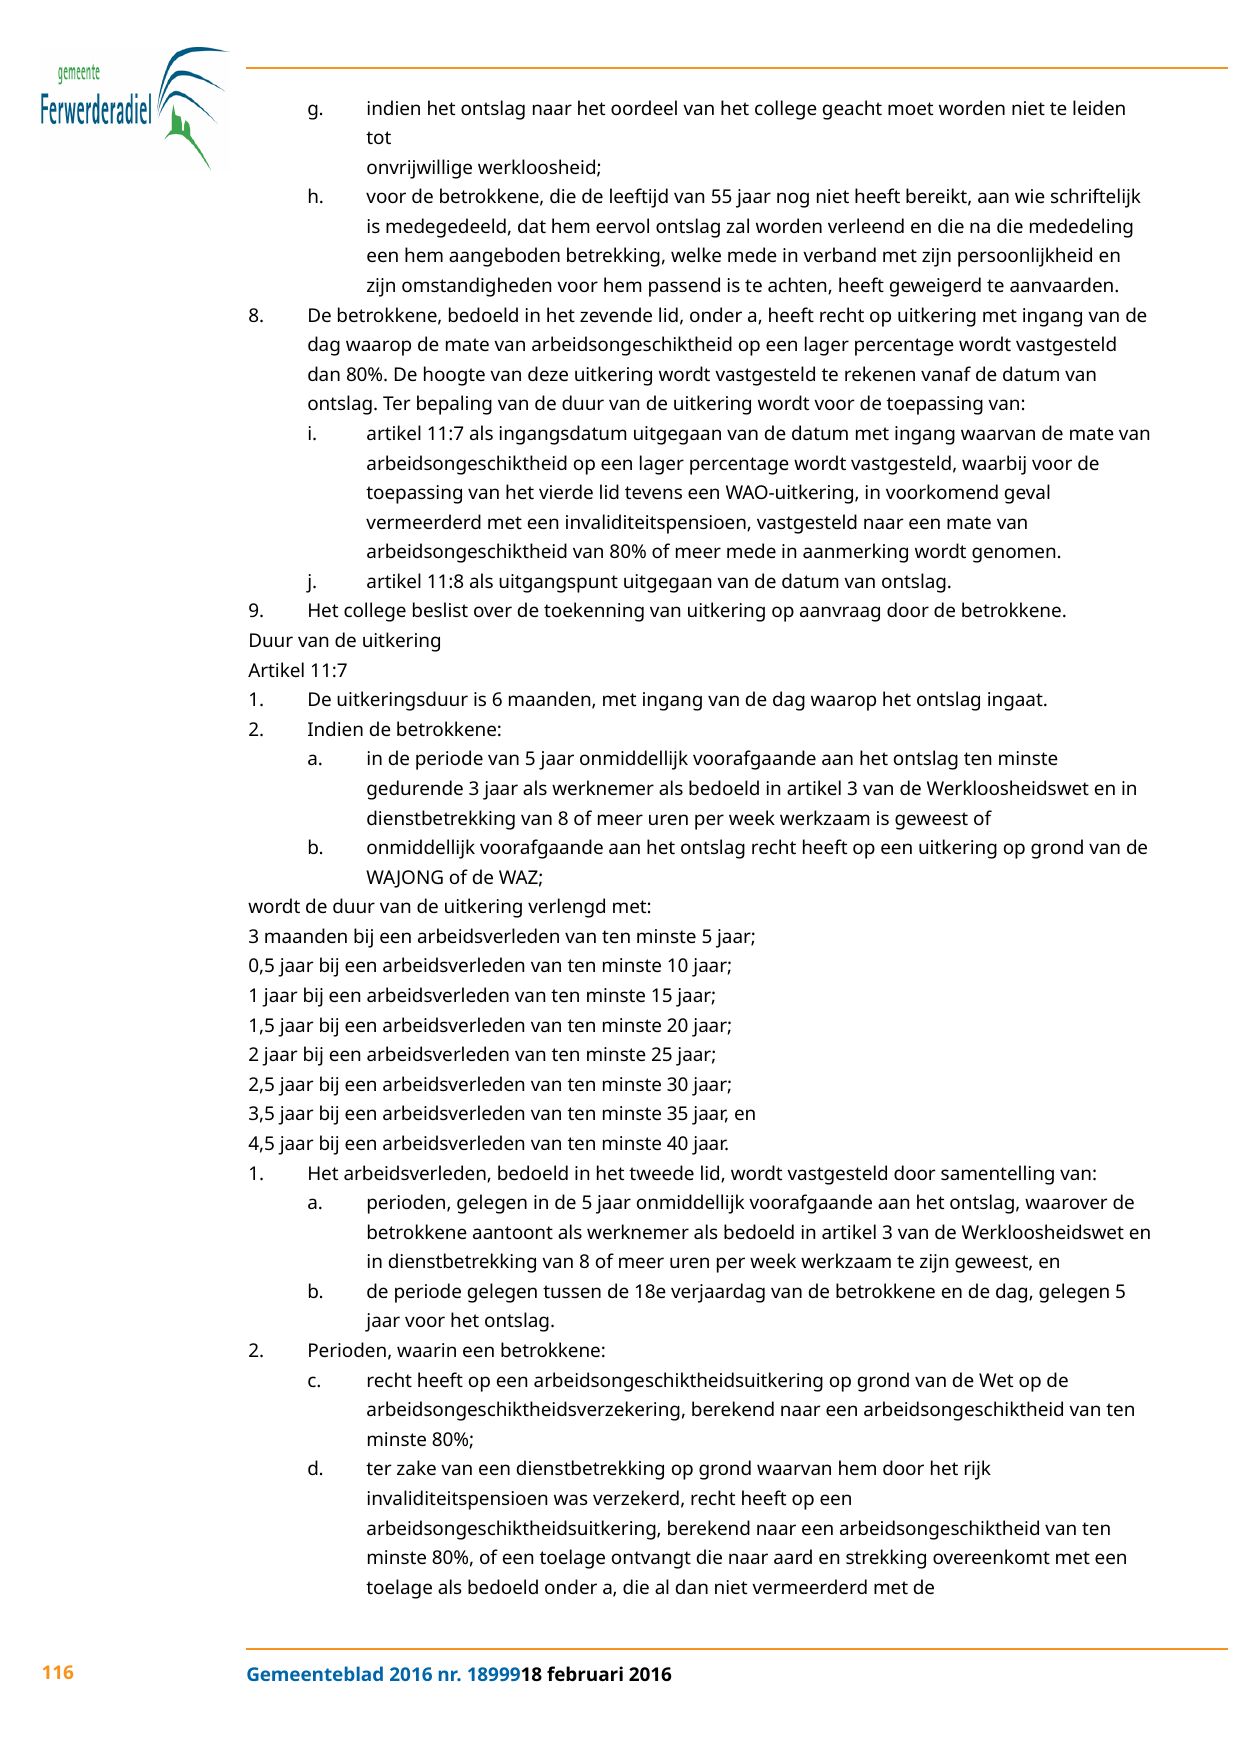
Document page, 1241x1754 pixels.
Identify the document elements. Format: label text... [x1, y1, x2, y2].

text wordt de duur van de uitkering verlengd met: [248, 893, 1152, 919]
list perioden, gelegen in de 5 jaar onmiddellijk voorafgaande aan het ontslag, waarover de betrokkene aantoont als werknemer als bedoeld in artikel 3 van de Werkloosheidswet en in dienstbetrekking van 8 of meer uren per week werkzaam te zijn geweest, en [307, 1189, 1152, 1274]
text Duur van de uitkering [248, 627, 1152, 653]
text 1 jaar bij een arbeidsverleden van ten minste 15 jaar; [248, 982, 1152, 1008]
list in de periode van 5 jaar onmiddellijk voorafgaande aan het ontslag ten minste gedurende 3 jaar als werknemer als bedoeld in artikel 3 van de Werkloosheidswet en in dienstbetrekking van 8 of meer uren per week werkzaam is geweest of [307, 746, 1152, 831]
list Het arbeidsverleden, bedoeld in het tweede lid, wordt vastgesteld door samentelling van: [248, 1160, 1152, 1186]
list De uitkeringsduur is 6 maanden, met ingang van de dag waarop het ontslag ingaat. [248, 686, 1152, 712]
list recht heeft op een arbeidsongeschiktheidsuitkering op grond van de Wet op de arbeidsongeschiktheidsverzekering, berekend naar een arbeidsongeschiktheid van ten minste 80%; [307, 1367, 1152, 1452]
list indien het ontslag naar het oordeel van het college geacht moet worden niet te leiden tot [307, 95, 1152, 150]
list Indien de betrokkene: [248, 716, 1152, 742]
list onmiddellijk voorafgaande aan het ontslag recht heeft op een uitkering op grond van de WAJONG of de WAZ; [307, 834, 1152, 890]
text 4,5 jaar bij een arbeidsverleden van ten minste 40 jaar. [248, 1130, 1152, 1156]
list De betrokkene, bedoeld in het zevende lid, onder a, heeft recht op uitkering met ingang van de dag waarop de mate van arbeidsongeschiktheid op een lager percentage wordt vastgesteld dan 80%. De hoogte van deze uitkering wordt vastgesteld te rekenen vanaf de datum van ontslag. Ter bepaling van de duur van de uitkering wordt voor de toepassing van: [248, 302, 1152, 416]
text 2 jaar bij een arbeidsverleden van ten minste 25 jaar; [248, 1041, 1152, 1067]
text 0,5 jaar bij een arbeidsverleden van ten minste 10 jaar; [248, 953, 1152, 978]
list de periode gelegen tussen de 18e verjaardag van de betrokkene en de dag, gelegen 5 jaar voor het ontslag. [307, 1278, 1152, 1333]
list Het college beslist over de toekenning van uitkering op aanvraag door de betrokkene. [248, 598, 1152, 623]
text 3,5 jaar bij een arbeidsverleden van ten minste 35 jaar, en [248, 1101, 1152, 1126]
list artikel 11:8 als uitgangspunt uitgegaan van de datum van ontslag. [307, 568, 1152, 594]
list onvrijwillige werkloosheid; [307, 154, 1152, 180]
text Artikel 11:7 [248, 657, 1152, 683]
list artikel 11:7 als ingangsdatum uitgegaan van de datum met ingang waarvan de mate van arbeidsongeschiktheid op een lager percentage wordt vastgesteld, waarbij voor de toepassing van het vierde lid tevens een WAO-uitkering, in voorkomend geval vermeerderd met een invaliditeitspensioen, vastgesteld naar een mate van arbeidsongeschiktheid van 80% of meer mede in aanmerking wordt genomen. [307, 420, 1152, 564]
picture [41, 47, 231, 172]
list Perioden, waarin een betrokkene: [248, 1337, 1152, 1363]
list voor de betrokkene, die de leeftijd van 55 jaar nog niet heeft bereikt, aan wie schriftelijk is medegedeeld, dat hem eervol ontslag zal worden verleend en die na die mededeling een hem aangeboden betrekking, welke mede in verband met zijn persoonlijkheid en zijn omstandigheden voor hem passend is te achten, heeft geweigerd te aanvaarden. [307, 183, 1152, 298]
list ter zake van een dienstbetrekking op grond waarvan hem door het rijk invaliditeitspensioen was verzekerd, recht heeft op een arbeidsongeschiktheidsuitkering, berekend naar een arbeidsongeschiktheid van ten minste 80%, of een toelage ontvangt die naar aard en strekking overeenkomt met een toelage als bedoeld onder a, die al dan niet vermeerderd met de [307, 1456, 1152, 1600]
text 1,5 jaar bij een arbeidsverleden van ten minste 20 jaar; [248, 1012, 1152, 1038]
text 2,5 jaar bij een arbeidsverleden van ten minste 30 jaar; [248, 1071, 1152, 1097]
text 3 maanden bij een arbeidsverleden van ten minste 5 jaar; [248, 923, 1152, 949]
